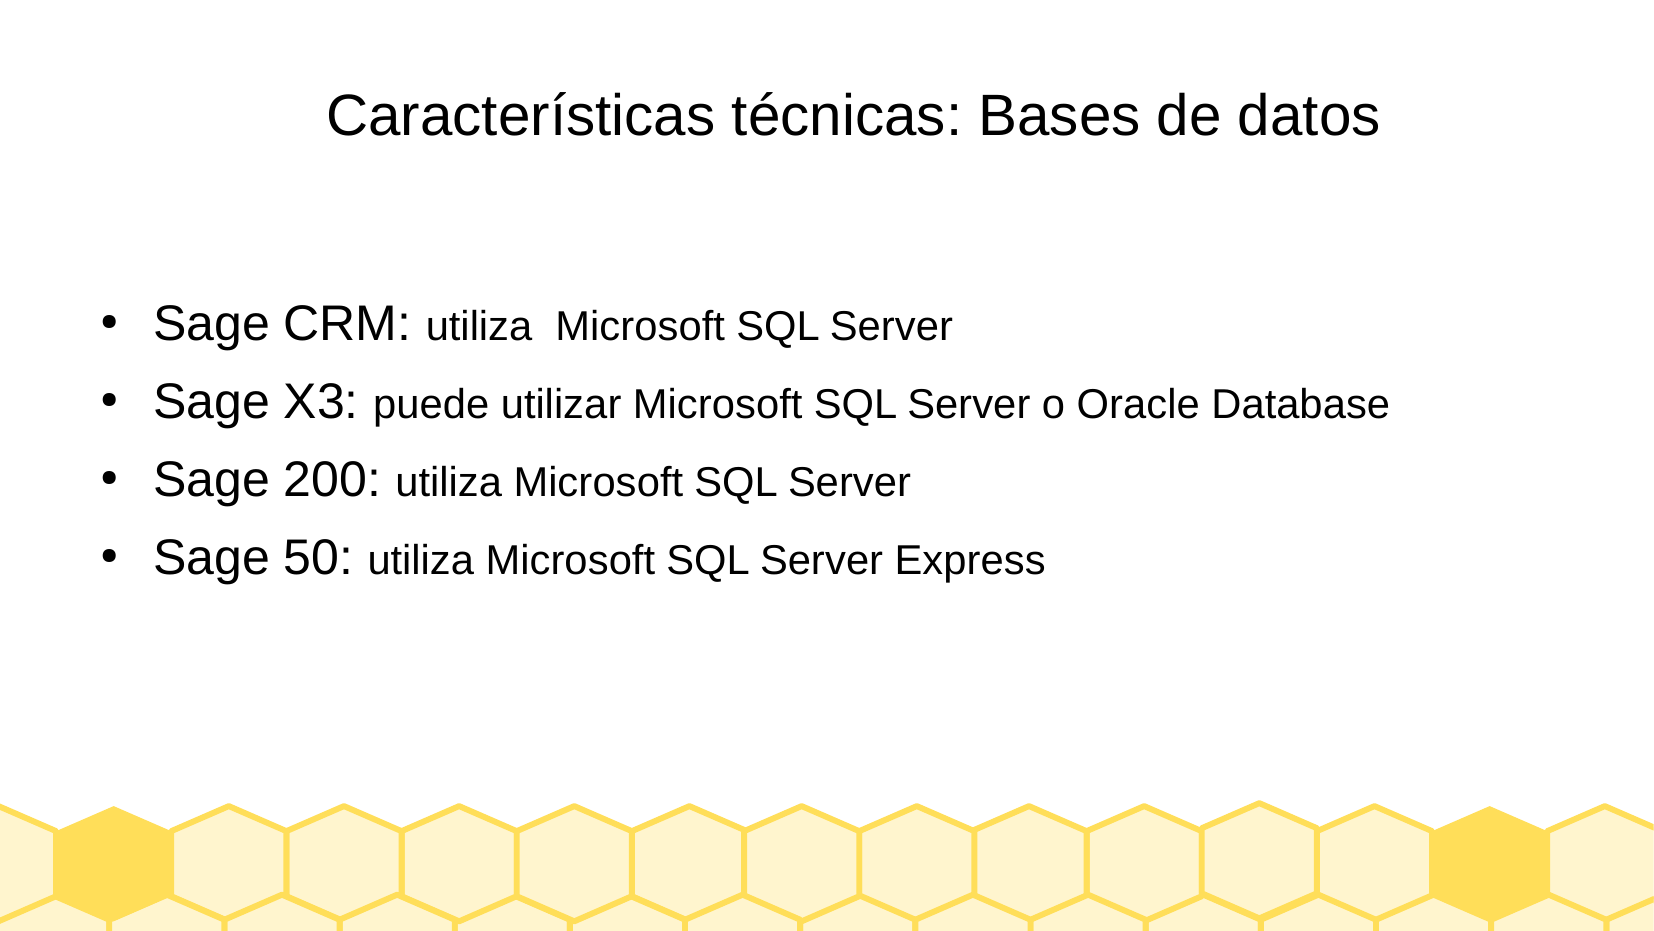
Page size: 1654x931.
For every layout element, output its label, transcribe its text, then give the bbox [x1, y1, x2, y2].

title Características técnicas: Bases de datos [82, 37, 1571, 193]
list Sage CRM: utiliza Microsoft SQL Server Sage X3: puede utilizar Microsoft SQL Server o Oracle Database Sage 200: utiliza Microsoft SQL Server Sage 50: utiliza Microsoft SQL Server Express [82, 217, 1571, 758]
